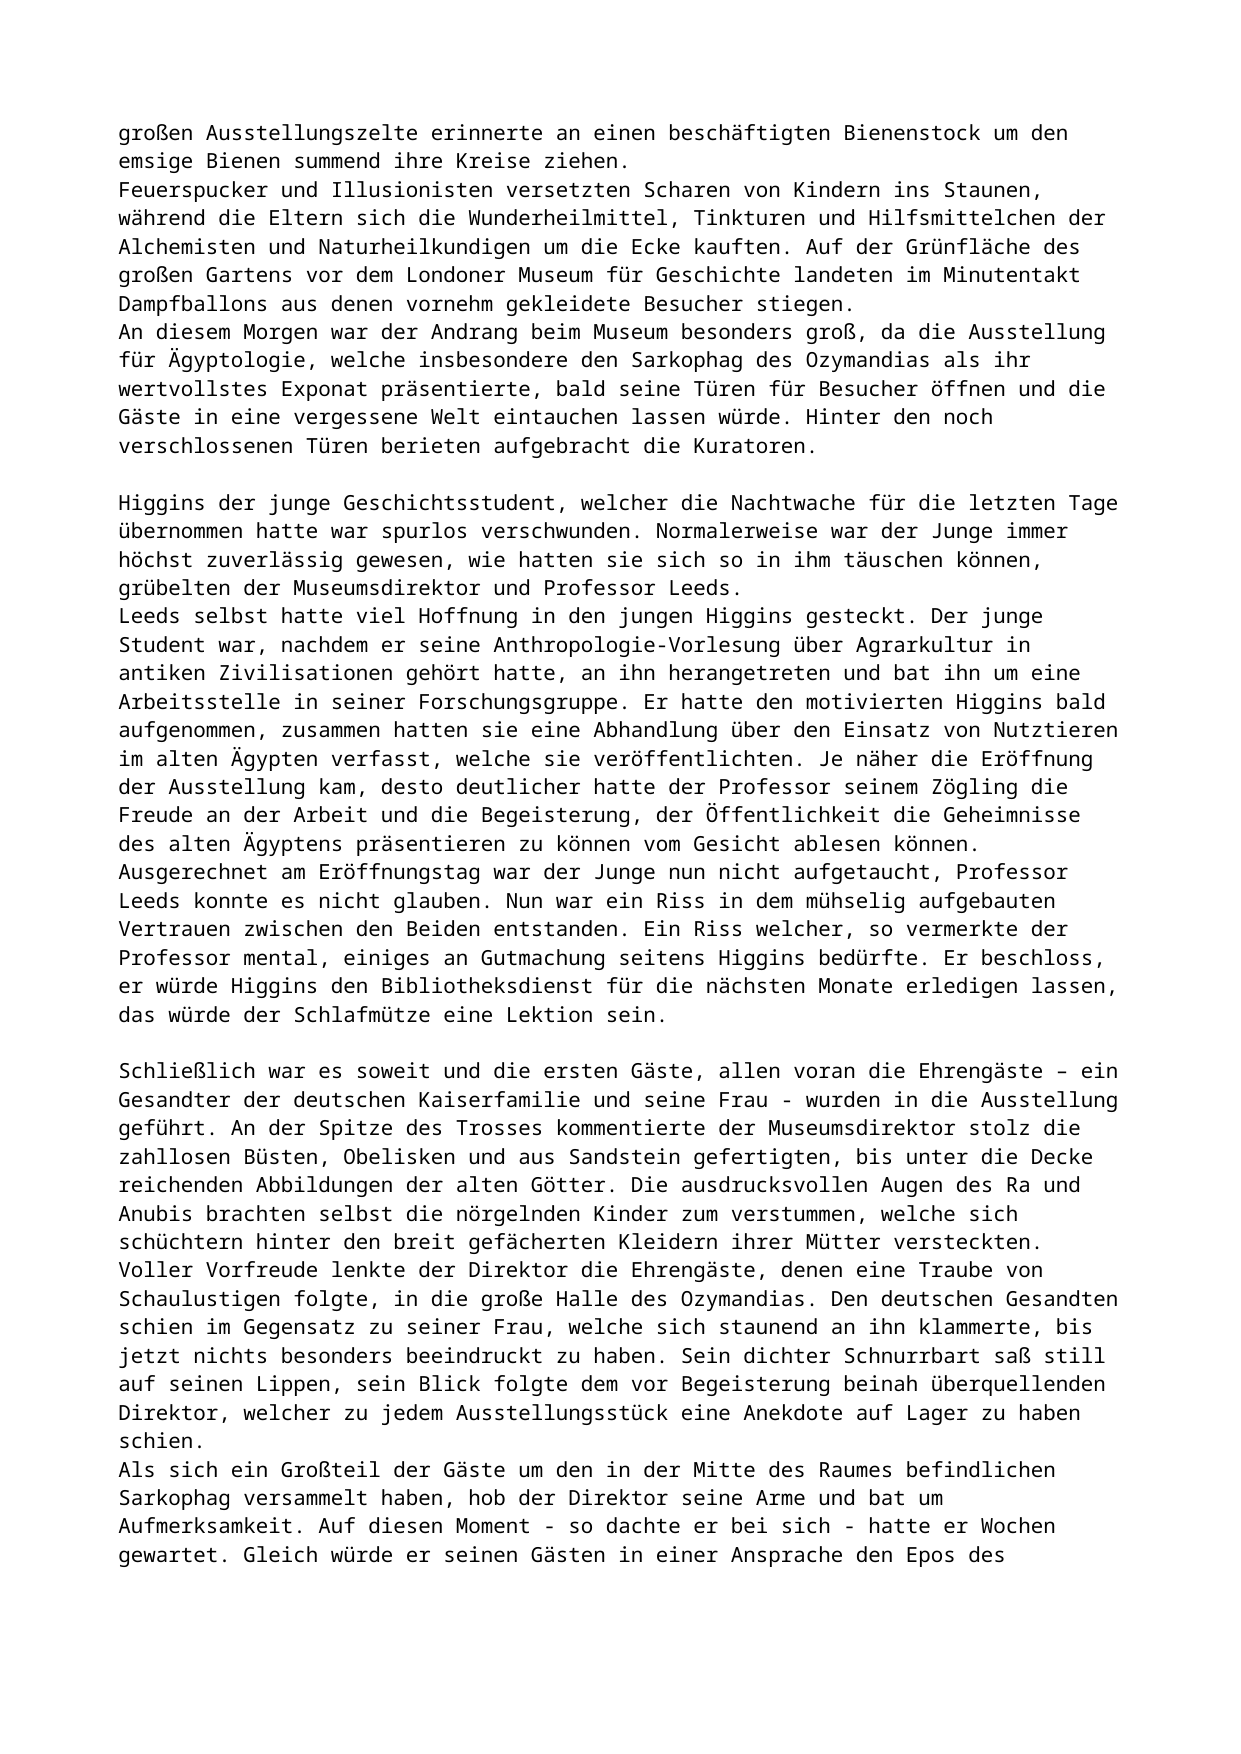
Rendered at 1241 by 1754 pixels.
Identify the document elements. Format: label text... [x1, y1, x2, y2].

text Feuerspucker und Illusionisten versetzten Scharen von Kindern ins Staunen, während die Eltern sich die Wunderheilmittel, Tinkturen und Hilfsmittelchen der Alchemisten und Naturheilkundigen um die Ecke kauften. Auf der Grünfläche des großen Gartens vor dem Londoner Museum für Geschichte landeten im Minutentakt Dampfballons aus denen vornehm gekleidete Besucher stiegen. [118, 175, 1122, 317]
text An diesem Morgen war der Andrang beim Museum besonders groß, da die Ausstellung für Ägyptologie, welche insbesondere den Sarkophag des Ozymandias als ihr wertvollstes Exponat präsentierte, bald seine Türen für Besucher öffnen und die Gäste in eine vergessene Welt eintauchen lassen würde. Hinter den noch verschlossenen Türen berieten aufgebracht die Kuratoren. [118, 317, 1122, 459]
text großen Ausstellungszelte erinnerte an einen beschäftigten Bienenstock um den emsige Bienen summend ihre Kreise ziehen. [118, 118, 1122, 175]
text Schließlich war es soweit und die ersten Gäste, allen voran die Ehrengäste – ein Gesandter der deutschen Kaiserfamilie und seine Frau - wurden in die Ausstellung geführt. An der Spitze des Trosses kommentierte der Museumsdirektor stolz die zahllosen Büsten, Obelisken und aus Sandstein gefertigten, bis unter die Decke reichenden Abbildungen der alten Götter. Die ausdrucksvollen Augen des Ra und Anubis brachten selbst die nörgelnden Kinder zum verstummen, welche sich schüchtern hinter den breit gefächerten Kleidern ihrer Mütter versteckten. Voller Vorfreude lenkte der Direktor die Ehrengäste, denen eine Traube von Schaulustigen folgte, in die große Halle des Ozymandias. Den deutschen Gesandten schien im Gegensatz zu seiner Frau, welche sich staunend an ihn klammerte, bis jetzt nichts besonders beeindruckt zu haben. Sein dichter Schnurrbart saß still auf seinen Lippen, sein Blick folgte dem vor Begeisterung beinah überquellenden Direktor, welcher zu jedem Ausstellungsstück eine Anekdote auf Lager zu haben schien. [118, 1057, 1122, 1455]
text Als sich ein Großteil der Gäste um den in der Mitte des Raumes befindlichen Sarkophag versammelt haben, hob der Direktor seine Arme und bat um Aufmerksamkeit. Auf diesen Moment - so dachte er bei sich - hatte er Wochen gewartet. Gleich würde er seinen Gästen in einer Ansprache den Epos des [118, 1455, 1122, 1568]
text Higgins der junge Geschichtsstudent, welcher die Nachtwache für die letzten Tage übernommen hatte war spurlos verschwunden. Normalerweise war der Junge immer höchst zuverlässig gewesen, wie hatten sie sich so in ihm täuschen können, grübelten der Museumsdirektor und Professor Leeds. [118, 488, 1122, 602]
text Leeds selbst hatte viel Hoffnung in den jungen Higgins gesteckt. Der junge Student war, nachdem er seine Anthropologie-Vorlesung über Agrarkultur in antiken Zivilisationen gehört hatte, an ihn herangetreten und bat ihn um eine Arbeitsstelle in seiner Forschungsgruppe. Er hatte den motivierten Higgins bald aufgenommen, zusammen hatten sie eine Abhandlung über den Einsatz von Nutztieren im alten Ägypten verfasst, welche sie veröffentlichten. Je näher die Eröffnung der Ausstellung kam, desto deutlicher hatte der Professor seinem Zögling die Freude an der Arbeit und die Begeisterung, der Öffentlichkeit die Geheimnisse des alten Ägyptens präsentieren zu können vom Gesicht ablesen können. Ausgerechnet am Eröffnungstag war der Junge nun nicht aufgetaucht, Professor Leeds konnte es nicht glauben. Nun war ein Riss in dem mühselig aufgebauten Vertrauen zwischen den Beiden entstanden. Ein Riss welcher, so vermerkte der Professor mental, einiges an Gutmachung seitens Higgins bedürfte. Er beschloss, er würde Higgins den Bibliotheksdienst für die nächsten Monate erledigen lassen, das würde der Schlafmütze eine Lektion sein. [118, 602, 1122, 1028]
